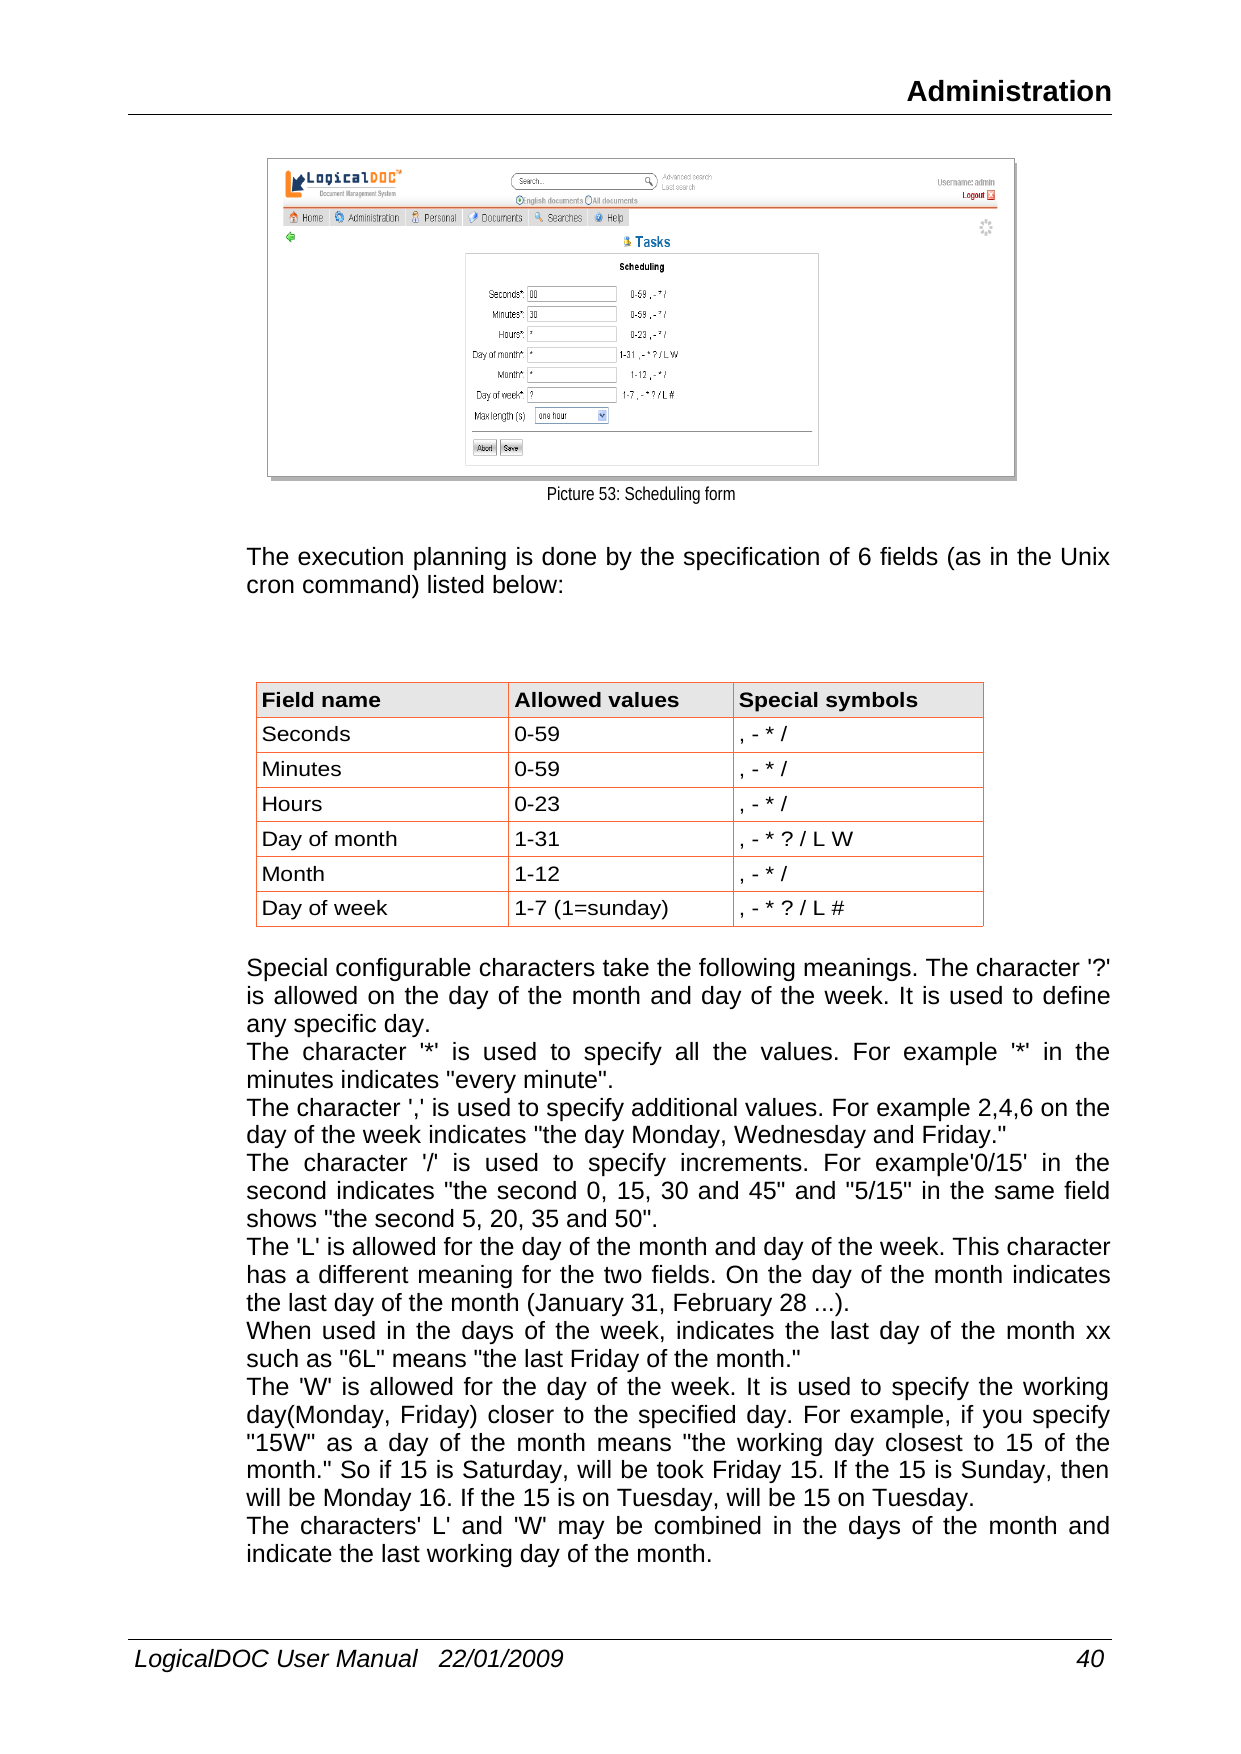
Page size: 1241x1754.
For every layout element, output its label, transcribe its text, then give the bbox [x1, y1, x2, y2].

table_cell 1-7 (1=sunday) [509, 892, 733, 926]
table_cell Day of month [257, 822, 508, 856]
text The 'W' is allowed for the day of the week. It is used to specify the working day(Monday, Friday) closer to the specified day. For example, if you specify "15W" as a day of the month means "the working day closest to 15 of the month." So if 15 is Saturday, will be took Friday 15. If the 15 is Sunday, then will be Monday 16. If the 15 is on Tuesday, will be 15 on Tuesday. [246, 1373, 1112, 1512]
table_cell Seconds [257, 718, 508, 752]
table_cell 1-12 [509, 857, 733, 891]
table_cell Day of week [257, 892, 508, 926]
table_header Field name [257, 683, 508, 717]
text The characters' L' and 'W' may be combined in the days of the month and indicate the last working day of the month. [246, 1512, 1112, 1568]
text The character '*' is used to specify all the values. For example '*' in the minutes indicates "every minute". [246, 1038, 1112, 1093]
table_cell 0-59 [509, 753, 733, 787]
text When used in the days of the week, indicates the last day of the month xx such as "6L" means "the last Friday of the month." [246, 1317, 1112, 1373]
table_cell Minutes [257, 753, 508, 787]
table_header Allowed values [509, 683, 733, 717]
text Special configurable characters take the following meanings. The character '?' is allowed on the day of the month and day of the week. It is used to define any specific day. [246, 954, 1112, 1038]
table_cell 0-59 [509, 718, 733, 752]
table_cell , - * ? / L # [734, 892, 983, 926]
text Picture 53: Scheduling form [267, 477, 1015, 504]
table_cell , - * / [734, 857, 983, 891]
table_header Special symbols [734, 683, 983, 717]
table_cell Month [257, 857, 508, 891]
table_cell , - * / [734, 788, 983, 821]
table_cell 1-31 [509, 822, 733, 856]
picture [283, 167, 998, 468]
table_cell , - * / [734, 753, 983, 787]
text The character '/' is used to specify increments. For example'0/15' in the second indicates "the second 0, 15, 30 and 45" and "5/15" in the same field shows "the second 5, 20, 35 and 50". [246, 1149, 1112, 1233]
text The execution planning is done by the specification of 6 fields (as in the Unix cron command) listed below: [246, 543, 1112, 598]
table_cell , - * ? / L W [734, 822, 983, 856]
table_cell Hours [257, 788, 508, 821]
text The character ',' is used to specify additional values. For example 2,4,6 on the day of the week indicates "the day Monday, Wednesday and Friday." [246, 1093, 1112, 1149]
text The 'L' is allowed for the day of the month and day of the week. This character has a different meaning for the two fields. On the day of the month indicates the last day of the month (January 31, February 28 ...). [246, 1233, 1112, 1317]
table_cell 0-23 [509, 788, 733, 821]
table_cell , - * / [734, 718, 983, 752]
